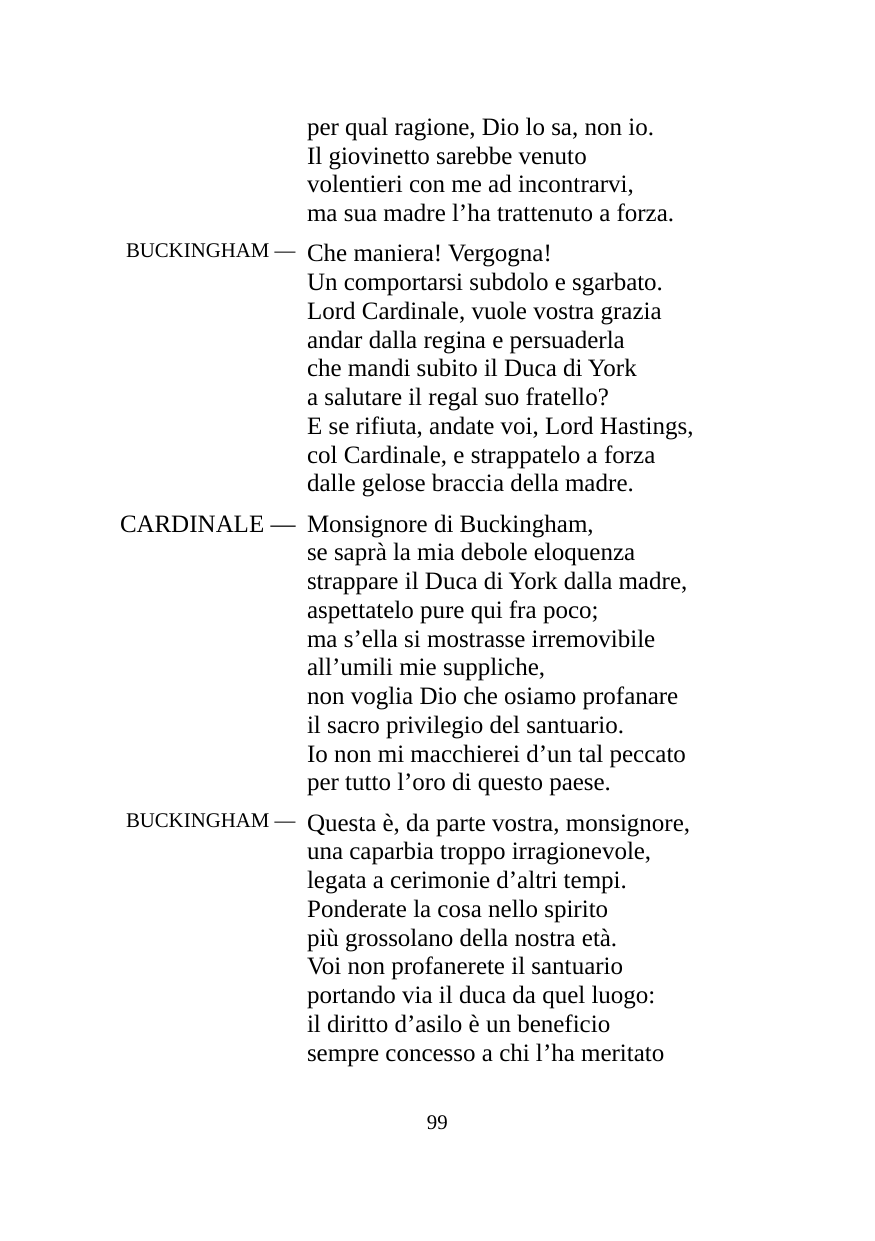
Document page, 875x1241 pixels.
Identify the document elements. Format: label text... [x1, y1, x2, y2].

table_cell [106, 106, 301, 233]
table_cell BUCKINGHAM — [106, 233, 301, 503]
table_cell Monsignore di Buckingham, se saprà la mia debole eloquenza strappare il Duca di York dalla madre, aspettatelo pure qui fra poco; ma s’ella si mostrasse irremovibile all’umili mie suppliche, non voglia Dio che osiamo profanare il sacro privilegio del santuario. Io non mi macchierei d’un tal peccato per tutto l’oro di questo paese. [301, 503, 768, 802]
table_cell BUCKINGHAM — [106, 802, 301, 1072]
table_cell Che maniera! Vergogna! Un comportarsi subdolo e sgarbato. Lord Cardinale, vuole vostra grazia andar dalla regina e persuaderla che mandi subito il Duca di York a salutare il regal suo fratello? E se rifiuta, andate voi, Lord Hastings, col Cardinale, e strappatelo a forza dalle gelose braccia della madre. [301, 233, 768, 503]
table_cell per qual ragione, Dio lo sa, non io. Il giovinetto sarebbe venuto volentieri con me ad incontrarvi, ma sua madre l’ha trattenuto a forza. [301, 106, 768, 233]
table_cell Questa è, da parte vostra, monsignore, una caparbia troppo irragionevole, legata a cerimonie d’altri tempi. Ponderate la cosa nello spirito più grossolano della nostra età. Voi non profanerete il santuario portando via il duca da quel luogo: il diritto d’asilo è un beneficio sempre concesso a chi l’ha meritato [301, 802, 768, 1072]
table_cell CARDINALE — [106, 503, 301, 802]
